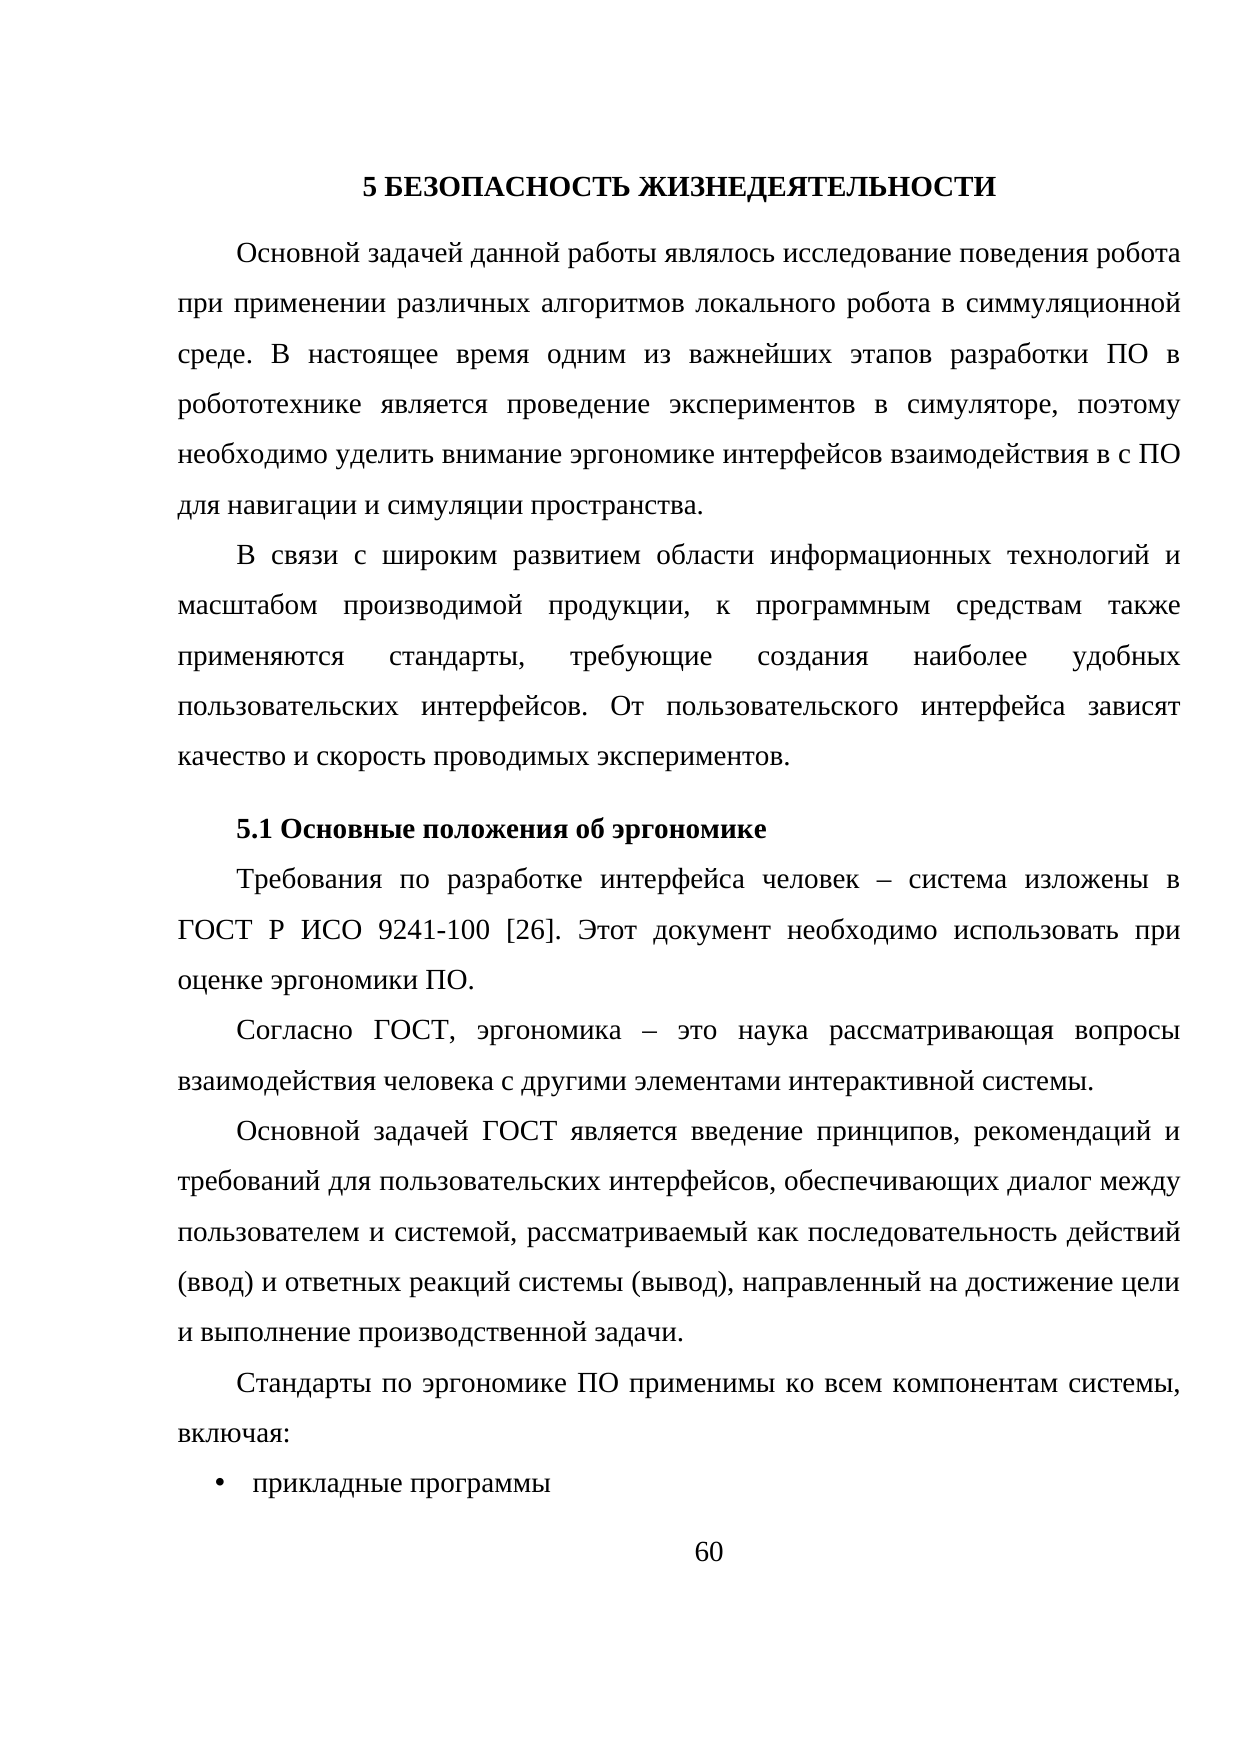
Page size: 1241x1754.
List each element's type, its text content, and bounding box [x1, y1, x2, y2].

subtitle 5 Безопасность жизнедеятельности [177, 169, 1181, 202]
text Требования по разработке интерфейса человек – система изложены в ГОСТ Р ИСО 9241-100 [26]. Этот документ необходимо использовать при оценке эргономики ПО. [177, 862, 1181, 996]
text Основной задачей данной работы являлось исследование поведения робота при применении различных алгоритмов локального робота в симмуляционной среде. В настоящее время одним из важнейших этапов разработки ПО в робототехнике является проведение экспериментов в симуляторе, поэтому необходимо уделить внимание эргономике интерфейсов взаимодействия в с ПО для навигации и симуляции пространства. [177, 235, 1181, 520]
text Согласно ГОСТ, эргономика – это наука рассматривающая вопросы взаимодействия человека с другими элементами интерактивной системы. [177, 1012, 1181, 1096]
subtitle 5.1 Основные положения об эргономике [177, 811, 1181, 845]
text В связи с широким развитием области информационных технологий и масштабом производимой продукции, к программным средствам также применяются стандарты, требующие создания наиболее удобных пользовательских интерфейсов. От пользовательского интерфейса зависят качество и скорость проводимых экспериментов. [177, 537, 1181, 772]
list прикладные программы [215, 1465, 1181, 1499]
text Основной задачей ГОСТ является введение принципов, рекомендаций и требований для пользовательских интерфейсов, обеспечивающих диалог между пользователем и системой, рассматриваемый как последовательность действий (ввод) и ответных реакций системы (вывод), направленный на достижение цели и выполнение производственной задачи. [177, 1113, 1181, 1348]
text Стандарты по эргономике ПО применимы ко всем компонентам системы, включая: [177, 1365, 1181, 1448]
